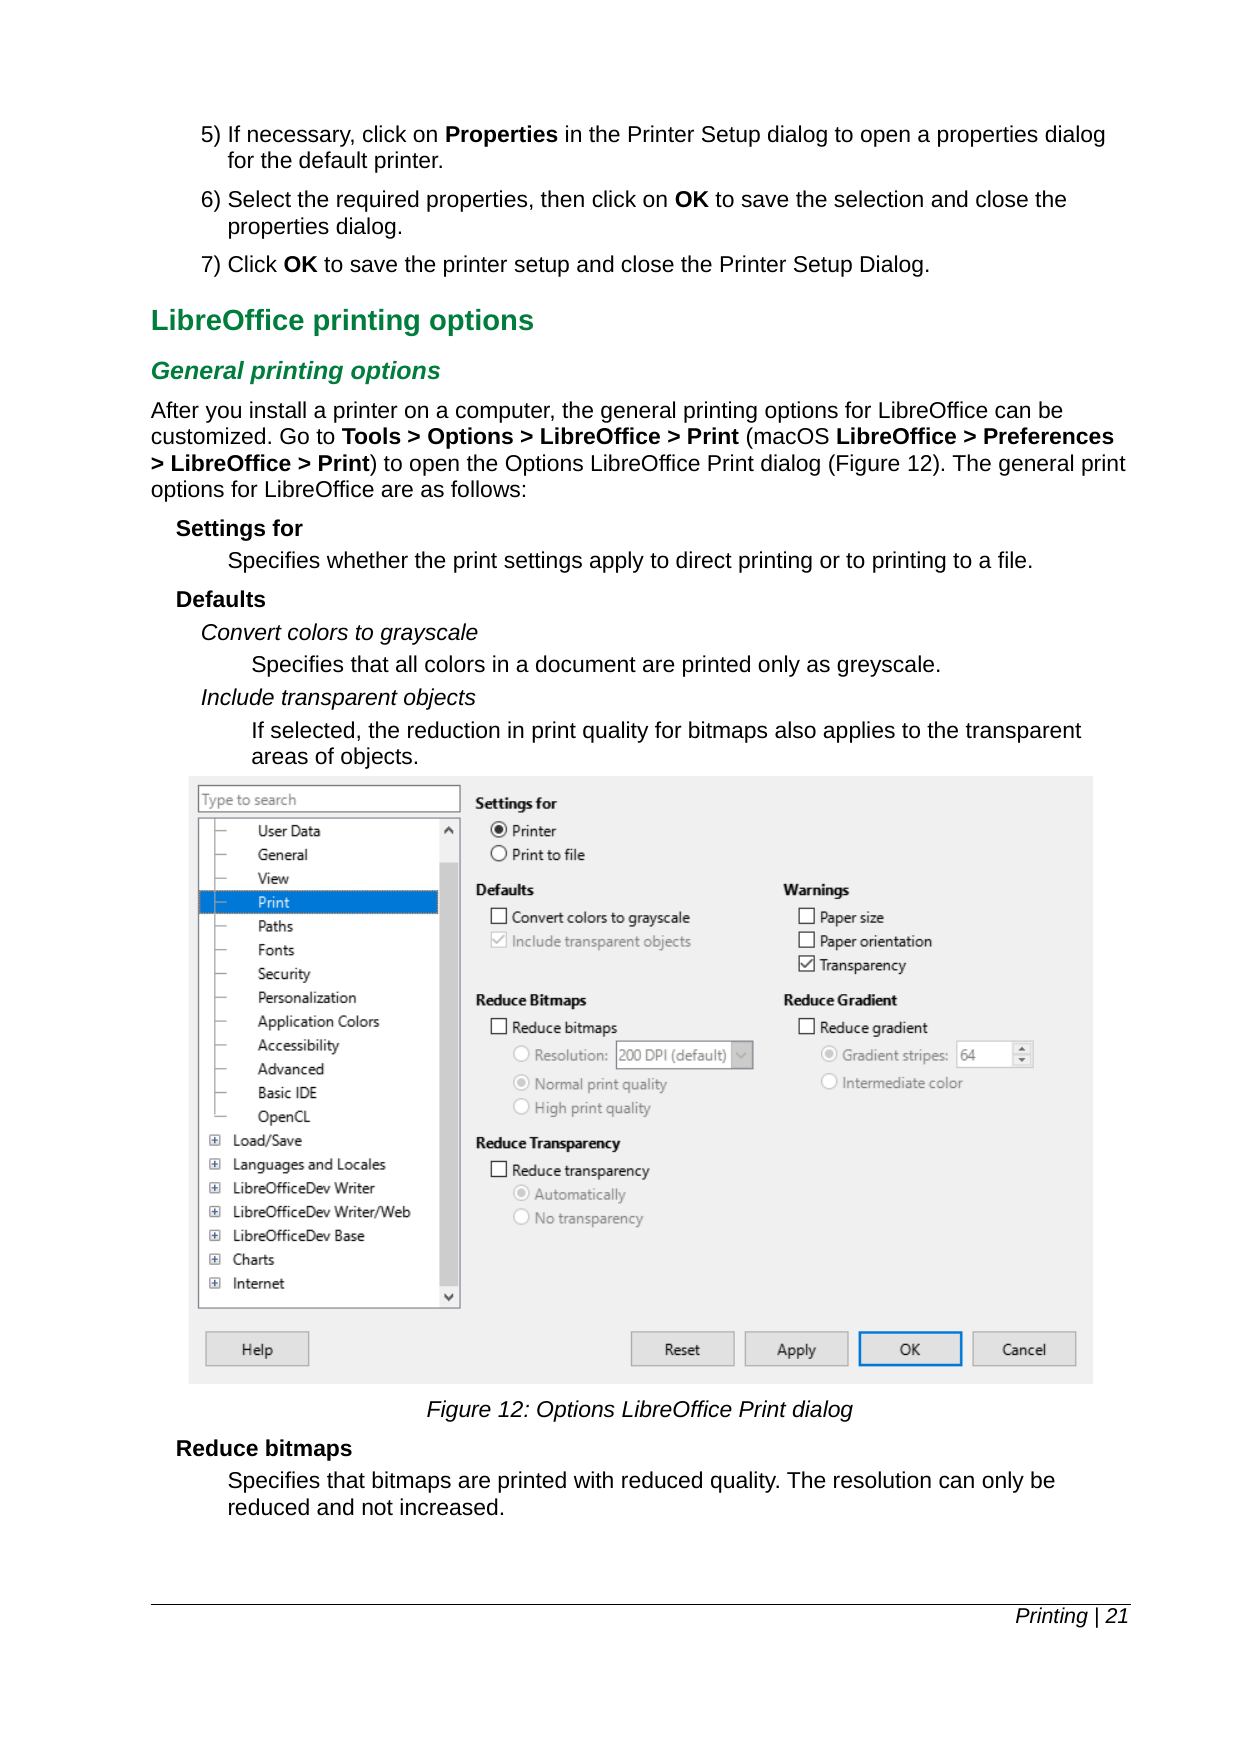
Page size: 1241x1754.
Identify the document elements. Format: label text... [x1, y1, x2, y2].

subtitle General printing options [151, 356, 1131, 384]
text Defaults [176, 586, 1131, 612]
text Specifies that bitmaps are printed with reduced quality. The resolution can only be reduced and not increased. [227, 1467, 1131, 1520]
text Include transparent objects [201, 684, 1131, 711]
list Click OK to save the printer setup and close the Printer Setup Dialog. [227, 251, 1131, 278]
list Select the required properties, then click on OK to save the selection and close the properties dialog. [227, 186, 1131, 239]
text Specifies whether the print settings apply to direct printing or to printing to a file. [227, 547, 1131, 574]
list After you install a printer on a computer, the general printing options for LibreOffice can be customized. Go to Tools > Options > LibreOffice > Print (macOS LibreOffice > Preferences > LibreOffice > Print) to open the Options LibreOffice Print dialog (Figure 12). The general print options for LibreOffice are as follows: [151, 397, 1131, 502]
list If necessary, click on Properties in the Printer Setup dialog to open a properties dialog for the default printer. [227, 121, 1131, 174]
text If selected, the reduction in print quality for bitmaps also applies to the transparent areas of objects. [251, 717, 1131, 769]
text Reduce bitmaps [176, 1435, 1131, 1461]
subtitle LibreOffice printing options [151, 303, 1131, 336]
text Settings for [176, 515, 1131, 541]
text Convert colors to grayscale [201, 619, 1131, 645]
text Figure 12: Options LibreOffice Print dialog [188, 1396, 1093, 1422]
picture [188, 776, 1094, 1384]
text Specifies that all colors in a document are printed only as greyscale. [251, 651, 1131, 678]
